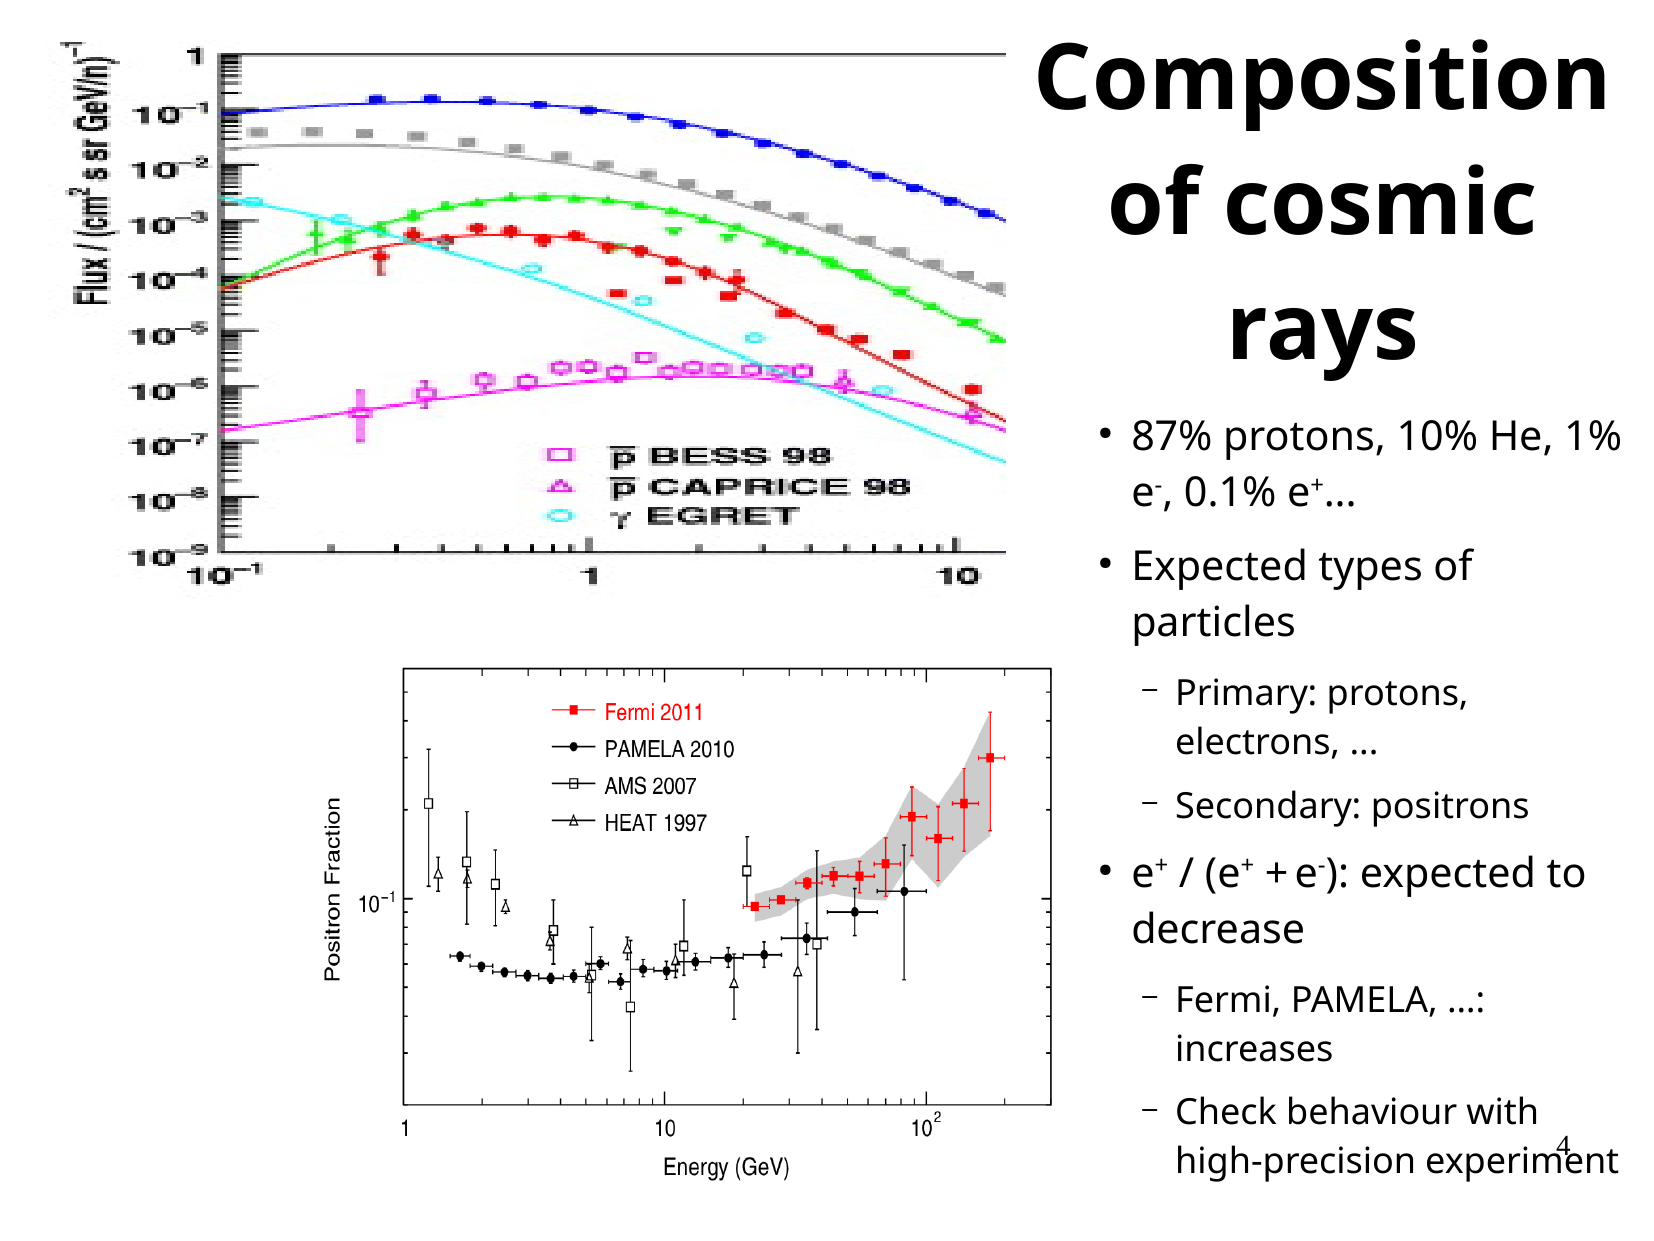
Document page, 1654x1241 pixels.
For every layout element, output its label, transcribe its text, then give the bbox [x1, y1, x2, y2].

title Composition of cosmic rays [1023, 14, 1623, 384]
picture [44, 40, 1006, 630]
list 87% protons, 10% He, 1% e-, 0.1% e+... Expected types of particles Primary: protons, electrons, ... Secondary: positrons e+ / (e+ + e-): expected to decrease Fermi, PAMELA, …: increases Check behaviour with high-precision experiment [1087, 406, 1628, 1218]
picture [317, 663, 1055, 1187]
